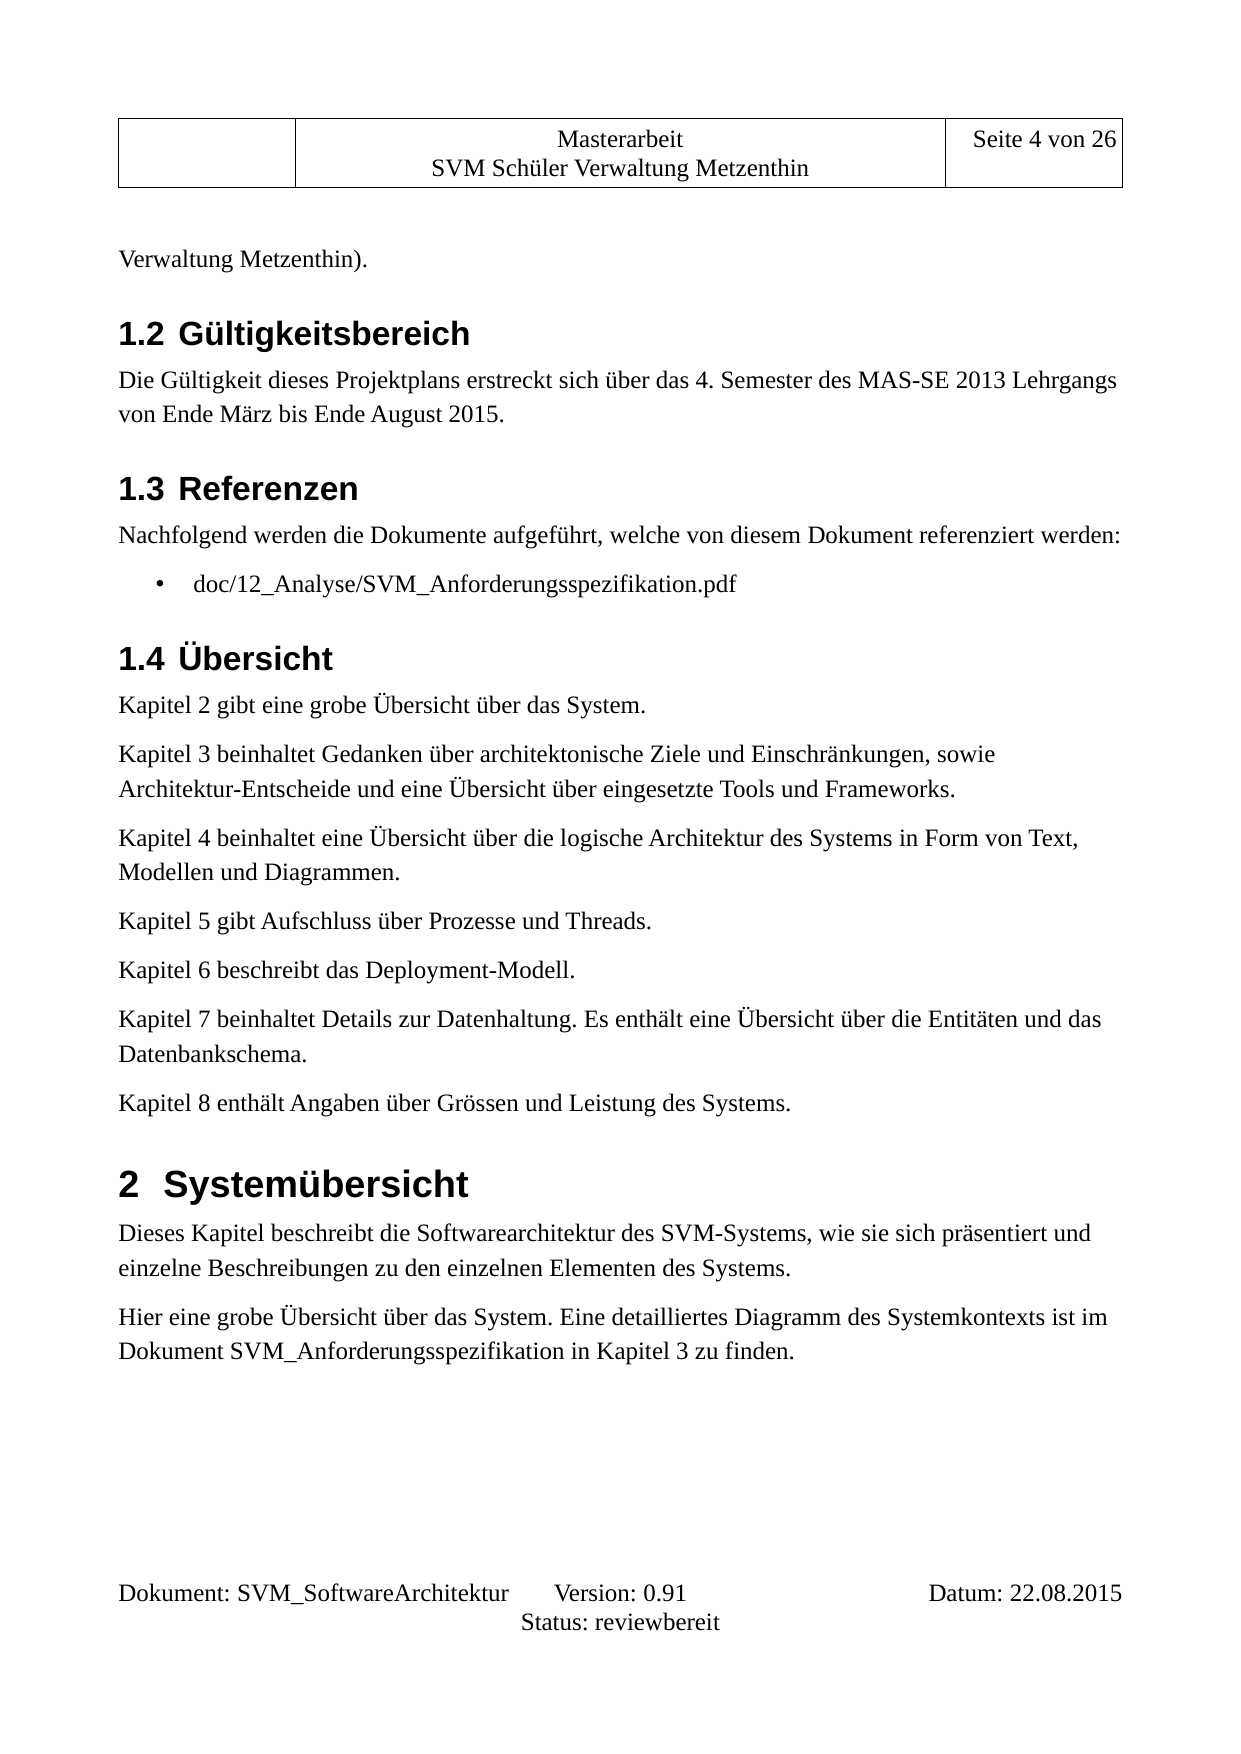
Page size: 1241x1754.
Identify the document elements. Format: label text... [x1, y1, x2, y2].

subtitle Übersicht [118, 639, 1122, 678]
subtitle Referenzen [118, 469, 1122, 508]
text Kapitel 5 gibt Aufschluss über Prozesse und Threads. [118, 906, 1122, 935]
text Kapitel 3 beinhaltet Gedanken über architektonische Ziele und Einschränkungen, sowie Architektur-Entscheide und eine Übersicht über eingesetzte Tools und Frameworks. [118, 739, 1122, 803]
text Verwaltung Metzenthin). [118, 244, 1122, 272]
text Kapitel 4 beinhaltet eine Übersicht über die logische Architektur des Systems in Form von Text, Modellen und Diagrammen. [118, 823, 1122, 886]
text Hier eine grobe Übersicht über das System. Eine detailliertes Diagramm des Systemkontexts ist im Dokument SVM_Anforderungsspezifikation in Kapitel 3 zu finden. [118, 1302, 1122, 1365]
text Dieses Kapitel beschreibt die Softwarearchitektur des SVM-Systems, wie sie sich präsentiert und einzelne Beschreibungen zu den einzelnen Elementen des Systems. [118, 1218, 1122, 1282]
text Kapitel 2 gibt eine grobe Übersicht über das System. [118, 690, 1122, 719]
subtitle Systemübersicht [118, 1162, 1122, 1206]
text Die Gültigkeit dieses Projektplans erstreckt sich über das 4. Semester des MAS-SE 2013 Lehrgangs von Ende März bis Ende August 2015. [118, 365, 1122, 428]
text Nachfolgend werden die Dokumente aufgeführt, welche von diesem Dokument referenziert werden: [118, 520, 1122, 549]
text Kapitel 8 enthält Angaben über Grössen und Leistung des Systems. [118, 1088, 1122, 1117]
text Kapitel 6 beschreibt das Deployment-Modell. [118, 956, 1122, 984]
subtitle Gültigkeitsbereich [118, 313, 1122, 352]
text Kapitel 7 beinhaltet Details zur Datenhaltung. Es enthält eine Übersicht über die Entitäten und das Datenbankschema. [118, 1004, 1122, 1068]
list doc/12_Analyse/SVM_Anforderungsspezifikation.pdf [156, 569, 1122, 598]
